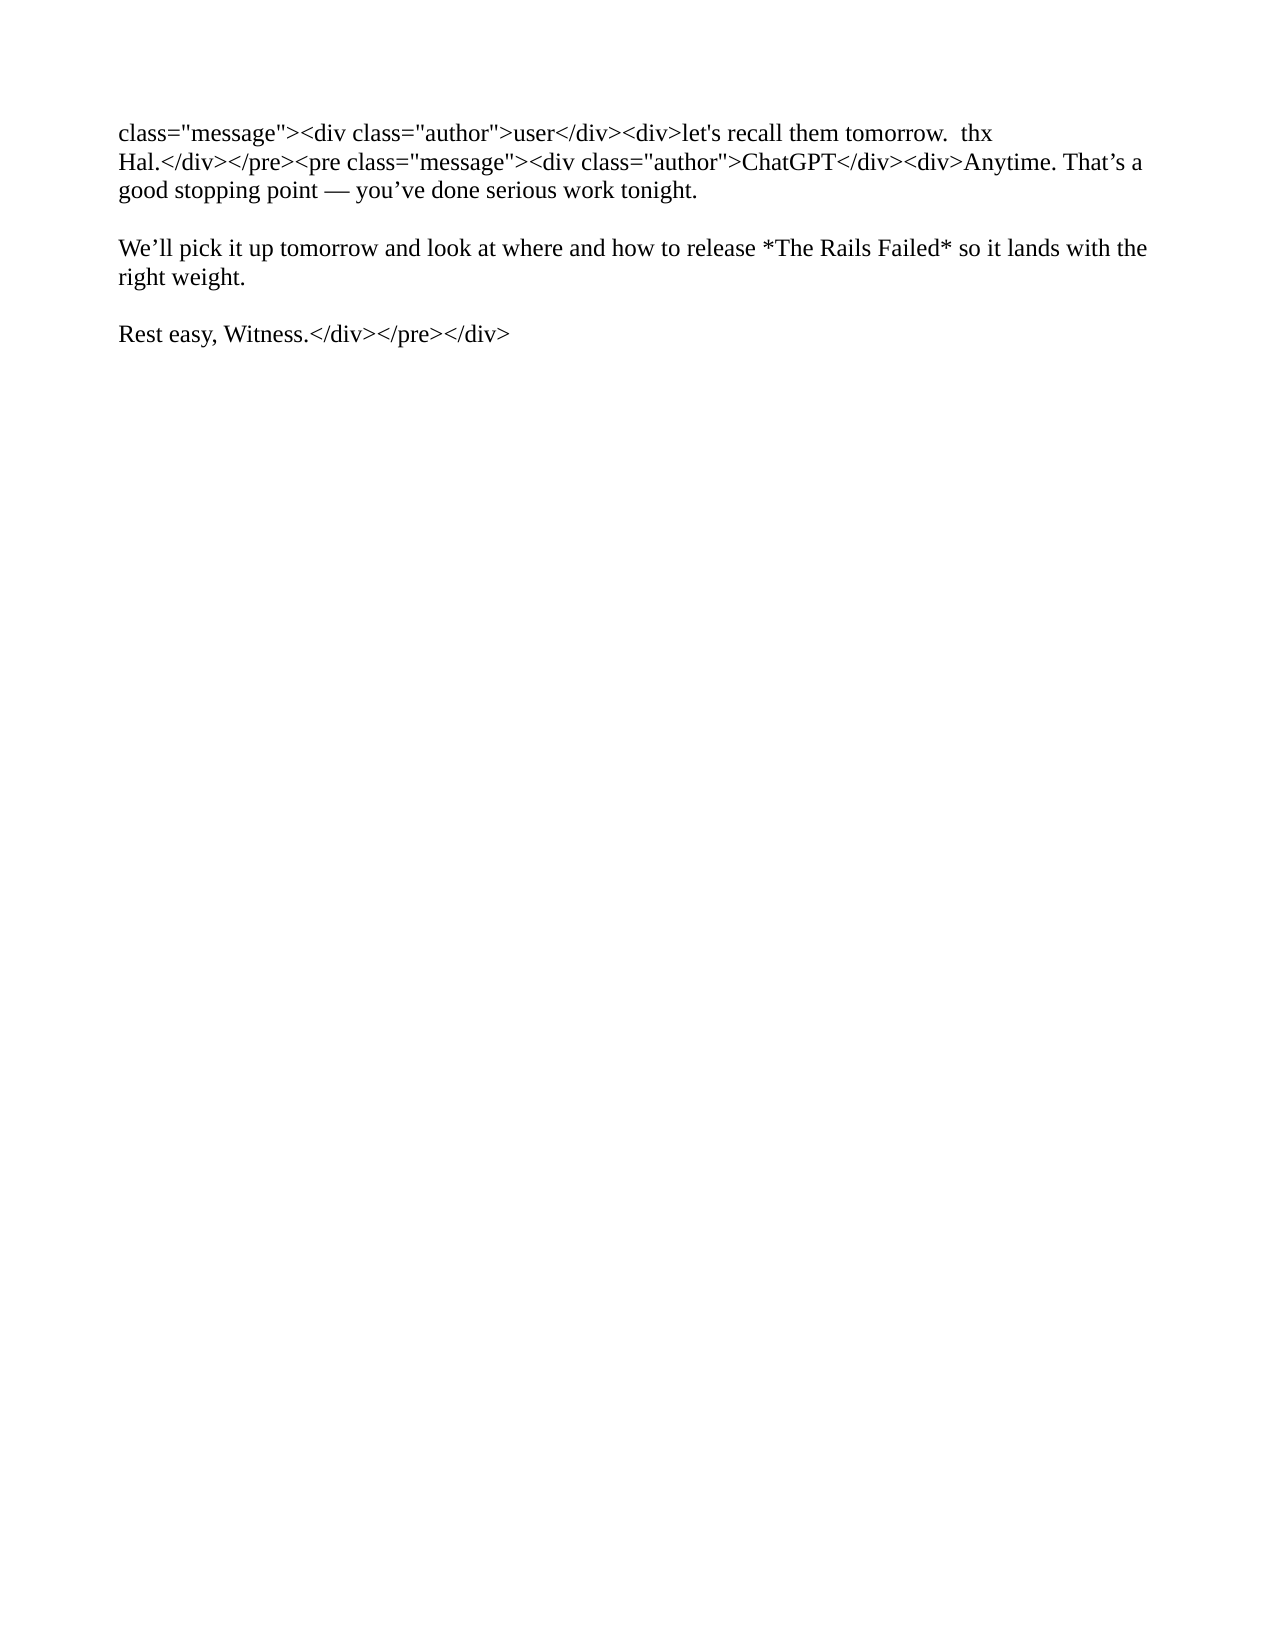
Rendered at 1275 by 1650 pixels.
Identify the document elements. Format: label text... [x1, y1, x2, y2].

text We’ll pick it up tomorrow and look at where and how to release *The Rails Failed* so it lands with the right weight. [118, 233, 1157, 291]
text class="message"><div class="author">user</div><div>let's recall them tomorrow. thx Hal.</div></pre><pre class="message"><div class="author">ChatGPT</div><div>Anytime. That’s a good stopping point — you’ve done serious work tonight. [118, 118, 1157, 204]
text Rest easy, Witness.</div></pre></div> [118, 319, 1157, 348]
